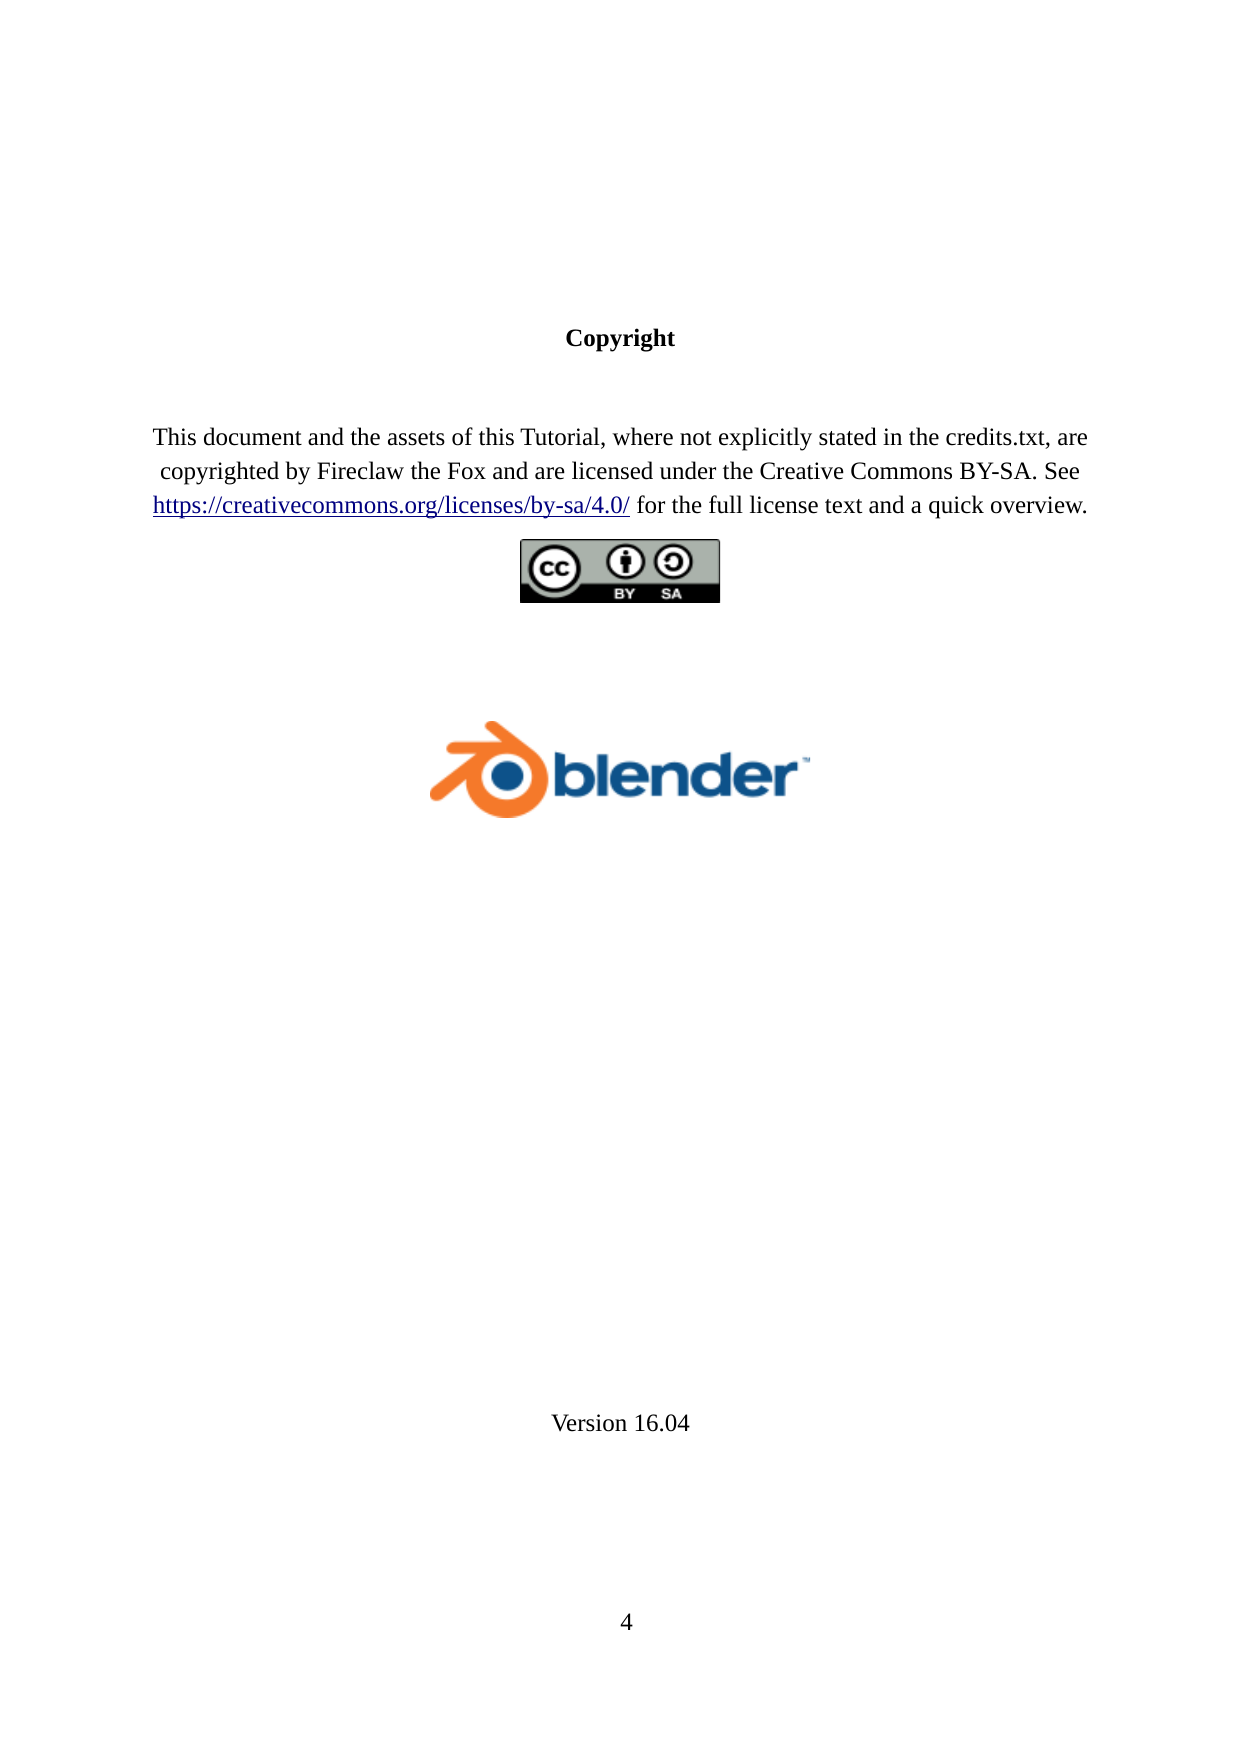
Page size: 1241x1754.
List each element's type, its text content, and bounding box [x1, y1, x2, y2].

text This document and the assets of this Tutorial, where not explicitly stated in the credits.txt, are copyrighted by Fireclaw the Fox and are licensed under the Creative Commons BY-SA. See https://creativecommons.org/licenses/by-sa/4.0/ for the full license text and a quick overview. [118, 422, 1122, 519]
text Version 16.04 [118, 1408, 1122, 1437]
picture [520, 539, 721, 603]
picture [430, 721, 811, 818]
text Copyright [118, 323, 1122, 352]
